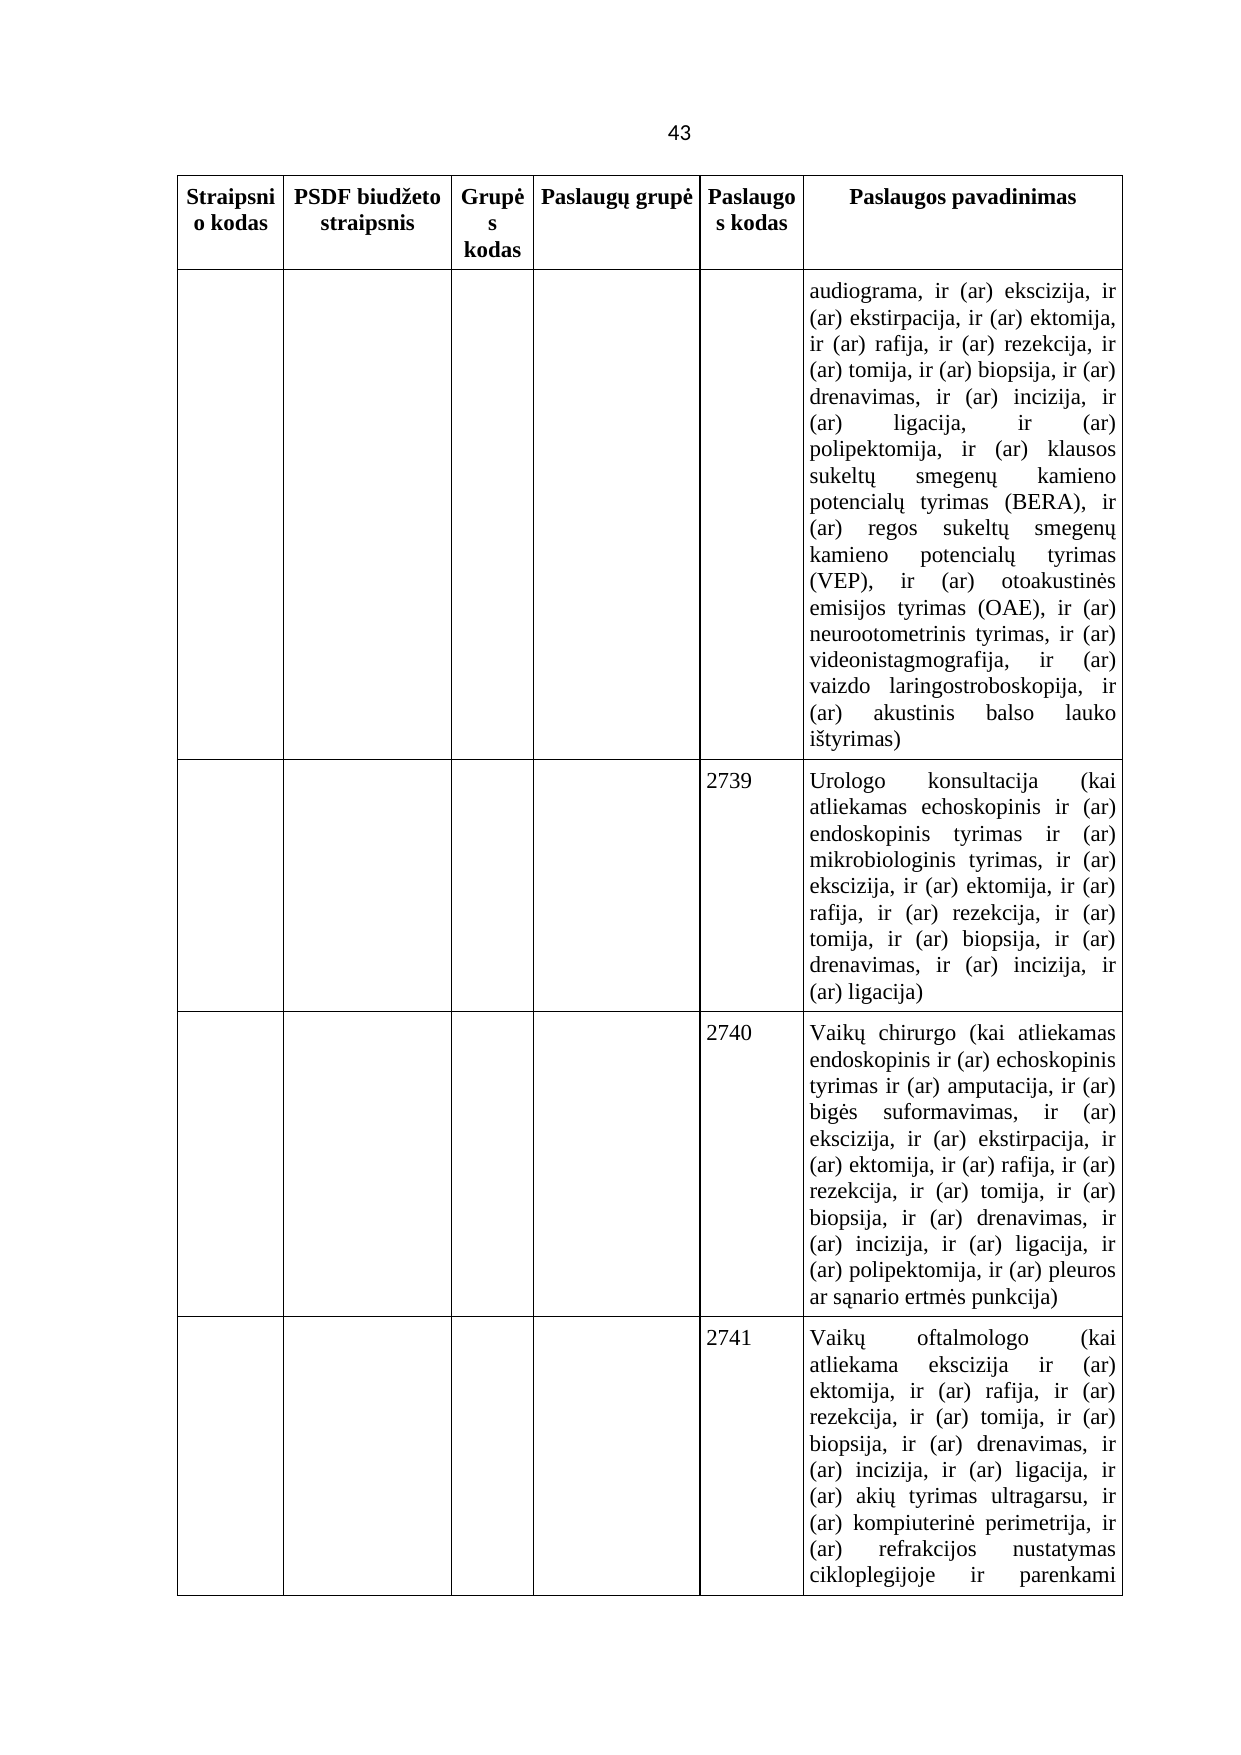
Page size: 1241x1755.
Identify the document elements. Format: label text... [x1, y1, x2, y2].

table_cell 2739 [701, 760, 803, 1011]
table_cell [452, 270, 533, 759]
table_cell 2741 [701, 1317, 803, 1595]
table_cell Vaikų oftalmologo (kai atliekama ekscizija ir (ar) ektomija, ir (ar) rafija, ir (ar) rezekcija, ir (ar) tomija, ir (ar) biopsija, ir (ar) drenavimas, ir (ar) incizija, ir (ar) ligacija, ir (ar) akių tyrimas ultragarsu, ir (ar) kompiuterinė perimetrija, ir (ar) refrakcijos nustatymas cikloplegijoje ir parenkami [804, 1317, 1122, 1595]
table_cell [178, 760, 283, 1011]
table_header Paslaugos kodas [701, 176, 803, 269]
table_header Paslaugos pavadinimas [804, 176, 1122, 269]
table_header Straipsnio kodas [178, 176, 283, 269]
table_header Grupės kodas [452, 176, 533, 269]
table_cell [534, 1317, 699, 1595]
table_header PSDF biudžeto straipsnis [284, 176, 451, 269]
table_cell [534, 1012, 699, 1316]
table_cell 2740 [701, 1012, 803, 1316]
table_cell [701, 270, 803, 759]
table_cell audiograma, ir (ar) ekscizija, ir (ar) ekstirpacija, ir (ar) ektomija, ir (ar) rafija, ir (ar) rezekcija, ir (ar) tomija, ir (ar) biopsija, ir (ar) drenavimas, ir (ar) incizija, ir (ar) ligacija, ir (ar) polipektomija, ir (ar) klausos sukeltų smegenų kamieno potencialų tyrimas (BERA), ir (ar) regos sukeltų smegenų kamieno potencialų tyrimas (VEP), ir (ar) otoakustinės emisijos tyrimas (OAE), ir (ar) neurootometrinis tyrimas, ir (ar) videonistagmografija, ir (ar) vaizdo laringostroboskopija, ir (ar) akustinis balso lauko ištyrimas) [804, 270, 1122, 759]
table_cell [178, 270, 283, 759]
table_cell [534, 270, 699, 759]
table_cell [284, 1317, 451, 1595]
table_cell [284, 1012, 451, 1316]
table_header Paslaugų grupė [534, 176, 699, 269]
table_cell [452, 760, 533, 1011]
table_cell [284, 760, 451, 1011]
table_cell [284, 270, 451, 759]
table_cell [452, 1012, 533, 1316]
table_cell Vaikų chirurgo (kai atliekamas endoskopinis ir (ar) echoskopinis tyrimas ir (ar) amputacija, ir (ar) bigės suformavimas, ir (ar) ekscizija, ir (ar) ekstirpacija, ir (ar) ektomija, ir (ar) rafija, ir (ar) rezekcija, ir (ar) tomija, ir (ar) biopsija, ir (ar) drenavimas, ir (ar) incizija, ir (ar) ligacija, ir (ar) polipektomija, ir (ar) pleuros ar sąnario ertmės punkcija) [804, 1012, 1122, 1316]
table_cell Urologo konsultacija (kai atliekamas echoskopinis ir (ar) endoskopinis tyrimas ir (ar) mikrobiologinis tyrimas, ir (ar) ekscizija, ir (ar) ektomija, ir (ar) rafija, ir (ar) rezekcija, ir (ar) tomija, ir (ar) biopsija, ir (ar) drenavimas, ir (ar) incizija, ir (ar) ligacija) [804, 760, 1122, 1011]
table_cell [534, 760, 699, 1011]
table_cell [452, 1317, 533, 1595]
table_cell [178, 1012, 283, 1316]
table_cell [178, 1317, 283, 1595]
